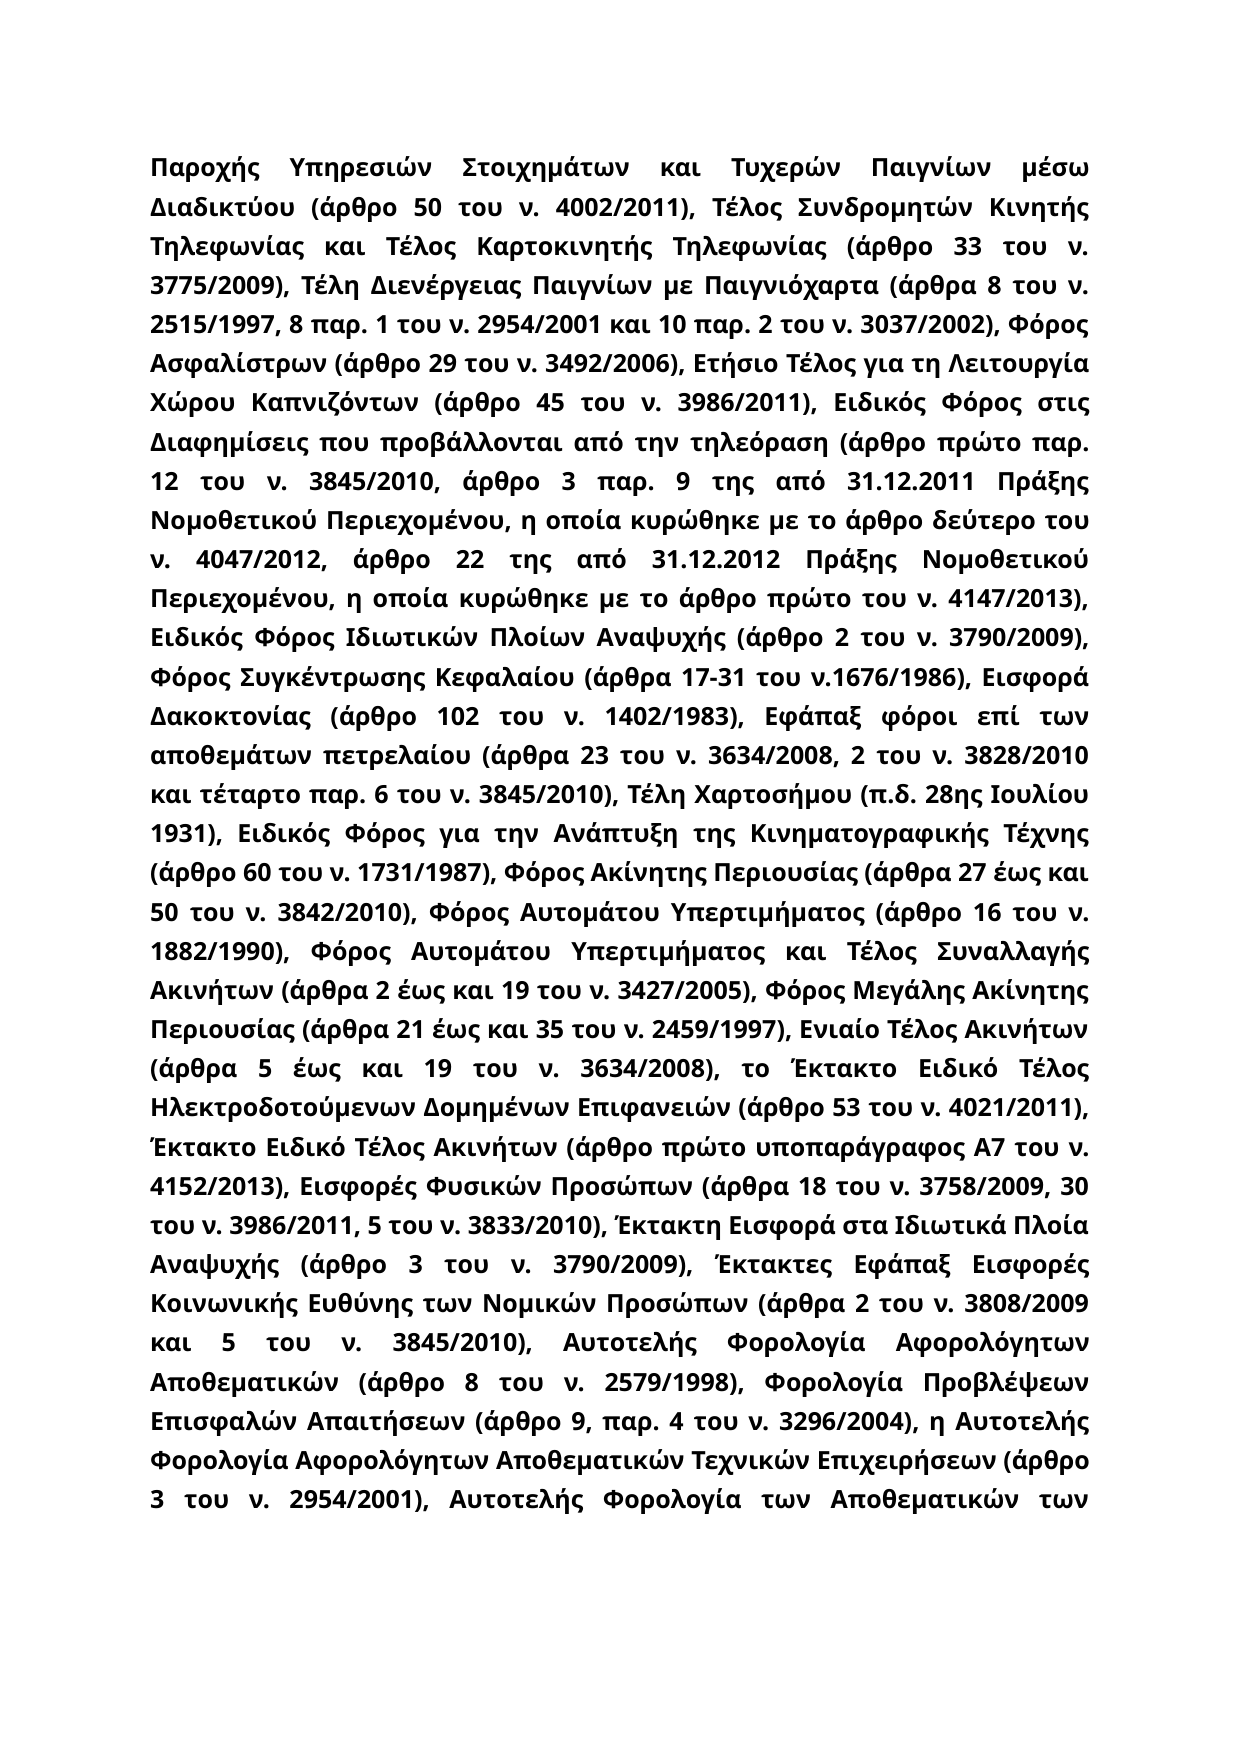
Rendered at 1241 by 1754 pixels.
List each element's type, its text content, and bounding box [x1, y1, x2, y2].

text Παροχής Υπηρεσιών Στοιχημάτων και Τυχερών Παιγνίων μέσω Διαδικτύου (άρθρο 50 του ν. 4002/2011), Τέλος Συνδρομητών Κινητής Τηλεφωνίας και Τέλος Καρτοκινητής Τηλεφωνίας (άρθρο 33 του ν. 3775/2009), Τέλη Διενέργειας Παιγνίων με Παιγνιόχαρτα (άρθρα 8 του ν. 2515/1997, 8 παρ. 1 του ν. 2954/2001 και 10 παρ. 2 του ν. 3037/2002), Φόρος Ασφαλίστρων (άρθρο 29 του ν. 3492/2006), Ετήσιο Τέλος για τη Λειτουργία Χώρου Καπνιζόντων (άρθρο 45 του ν. 3986/2011), Ειδικός Φόρος στις Διαφημίσεις που προβάλλονται από την τηλεόραση (άρθρο πρώτο παρ. 12 του ν. 3845/2010, άρθρο 3 παρ. 9 της από 31.12.2011 Πράξης Νομοθετικού Περιεχομένου, η οποία κυρώθηκε με το άρθρο δεύτερο του ν. 4047/2012, άρθρο 22 της από 31.12.2012 Πράξης Νομοθετικού Περιεχομένου, η οποία κυρώθηκε με το άρθρο πρώτο του ν. 4147/2013), Ειδικός Φόρος Ιδιωτικών Πλοίων Αναψυχής (άρθρο 2 του ν. 3790/2009), Φόρος Συγκέντρωσης Κεφαλαίου (άρθρα 17-31 του ν.1676/1986), Εισφορά Δακοκτονίας (άρθρο 102 του ν. 1402/1983), Εφάπαξ φόροι επί των αποθεμάτων πετρελαίου (άρθρα 23 του ν. 3634/2008, 2 του ν. 3828/2010 και τέταρτο παρ. 6 του ν. 3845/2010), Τέλη Χαρτοσήμου (π.δ. 28ης Ιουλίου 1931), Ειδικός Φόρος για την Ανάπτυξη της Κινηματογραφικής Τέχνης (άρθρο 60 του ν. 1731/1987), Φόρος Ακίνητης Περιουσίας (άρθρα 27 έως και 50 του ν. 3842/2010), Φόρος Αυτομάτου Υπερτιμήματος (άρθρο 16 του ν. 1882/1990), Φόρος Αυτομάτου Υπερτιμήματος και Τέλος Συναλλαγής Ακινήτων (άρθρα 2 έως και 19 του ν. 3427/2005), Φόρος Μεγάλης Ακίνητης Περιουσίας (άρθρα 21 έως και 35 του ν. 2459/1997), Ενιαίο Τέλος Ακινήτων (άρθρα 5 έως και 19 του ν. 3634/2008), το Έκτακτο Ειδικό Τέλος Ηλεκτροδοτούμενων Δομημένων Επιφανειών (άρθρο 53 του ν. 4021/2011), Έκτακτο Ειδικό Τέλος Ακινήτων (άρθρο πρώτο υποπαράγραφος Α7 του ν. 4152/2013), Εισφορές Φυσικών Προσώπων (άρθρα 18 του ν. 3758/2009, 30 του ν. 3986/2011, 5 του ν. 3833/2010), Έκτακτη Εισφορά στα Ιδιωτικά Πλοία Αναψυχής (άρθρο 3 του ν. 3790/2009), Έκτακτες Εφάπαξ Εισφορές Κοινωνικής Ευθύνης των Νομικών Προσώπων (άρθρα 2 του ν. 3808/2009 και 5 του ν. 3845/2010), Αυτοτελής Φορολογία Αφορολόγητων Αποθεματικών (άρθρο 8 του ν. 2579/1998), Φορολογία Προβλέψεων Επισφαλών Απαιτήσεων (άρθρο 9, παρ. 4 του ν. 3296/2004), η Αυτοτελής Φορολογία Αφορολόγητων Αποθεματικών Τεχνικών Επιχειρήσεων (άρθρο 3 του ν. 2954/2001), Αυτοτελής Φορολογία των Αποθεματικών των [150, 150, 1090, 1516]
